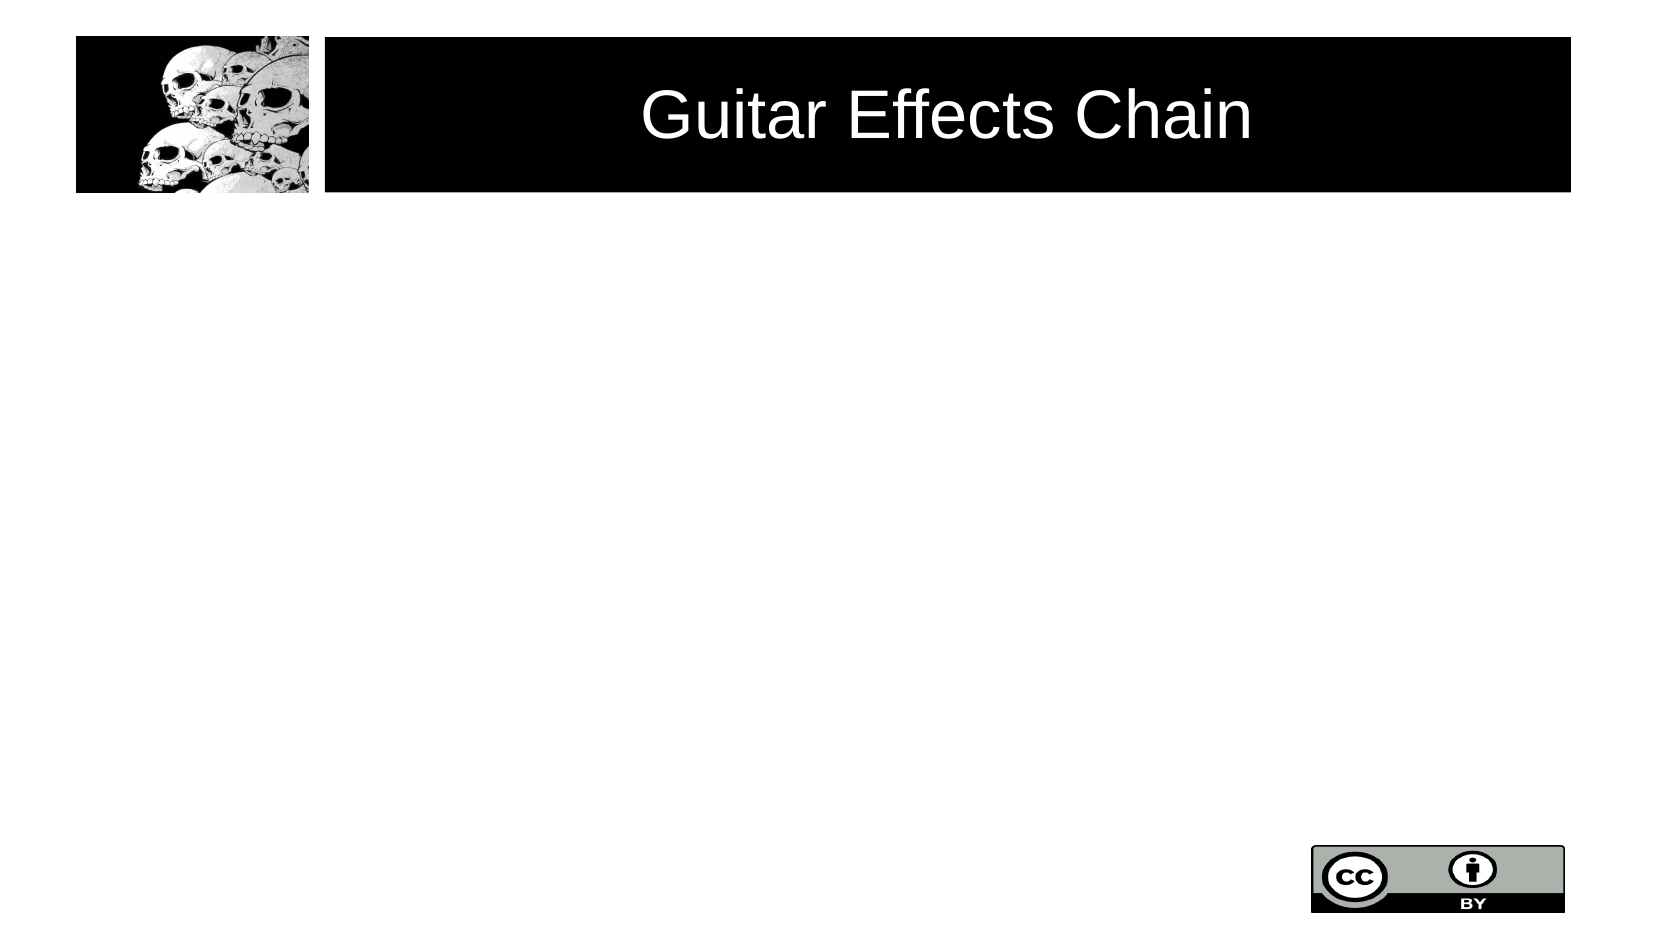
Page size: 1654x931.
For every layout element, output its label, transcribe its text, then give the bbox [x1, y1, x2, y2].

title Guitar Effects Chain [324, 37, 1571, 193]
picture [76, 36, 309, 193]
picture [1311, 845, 1565, 913]
